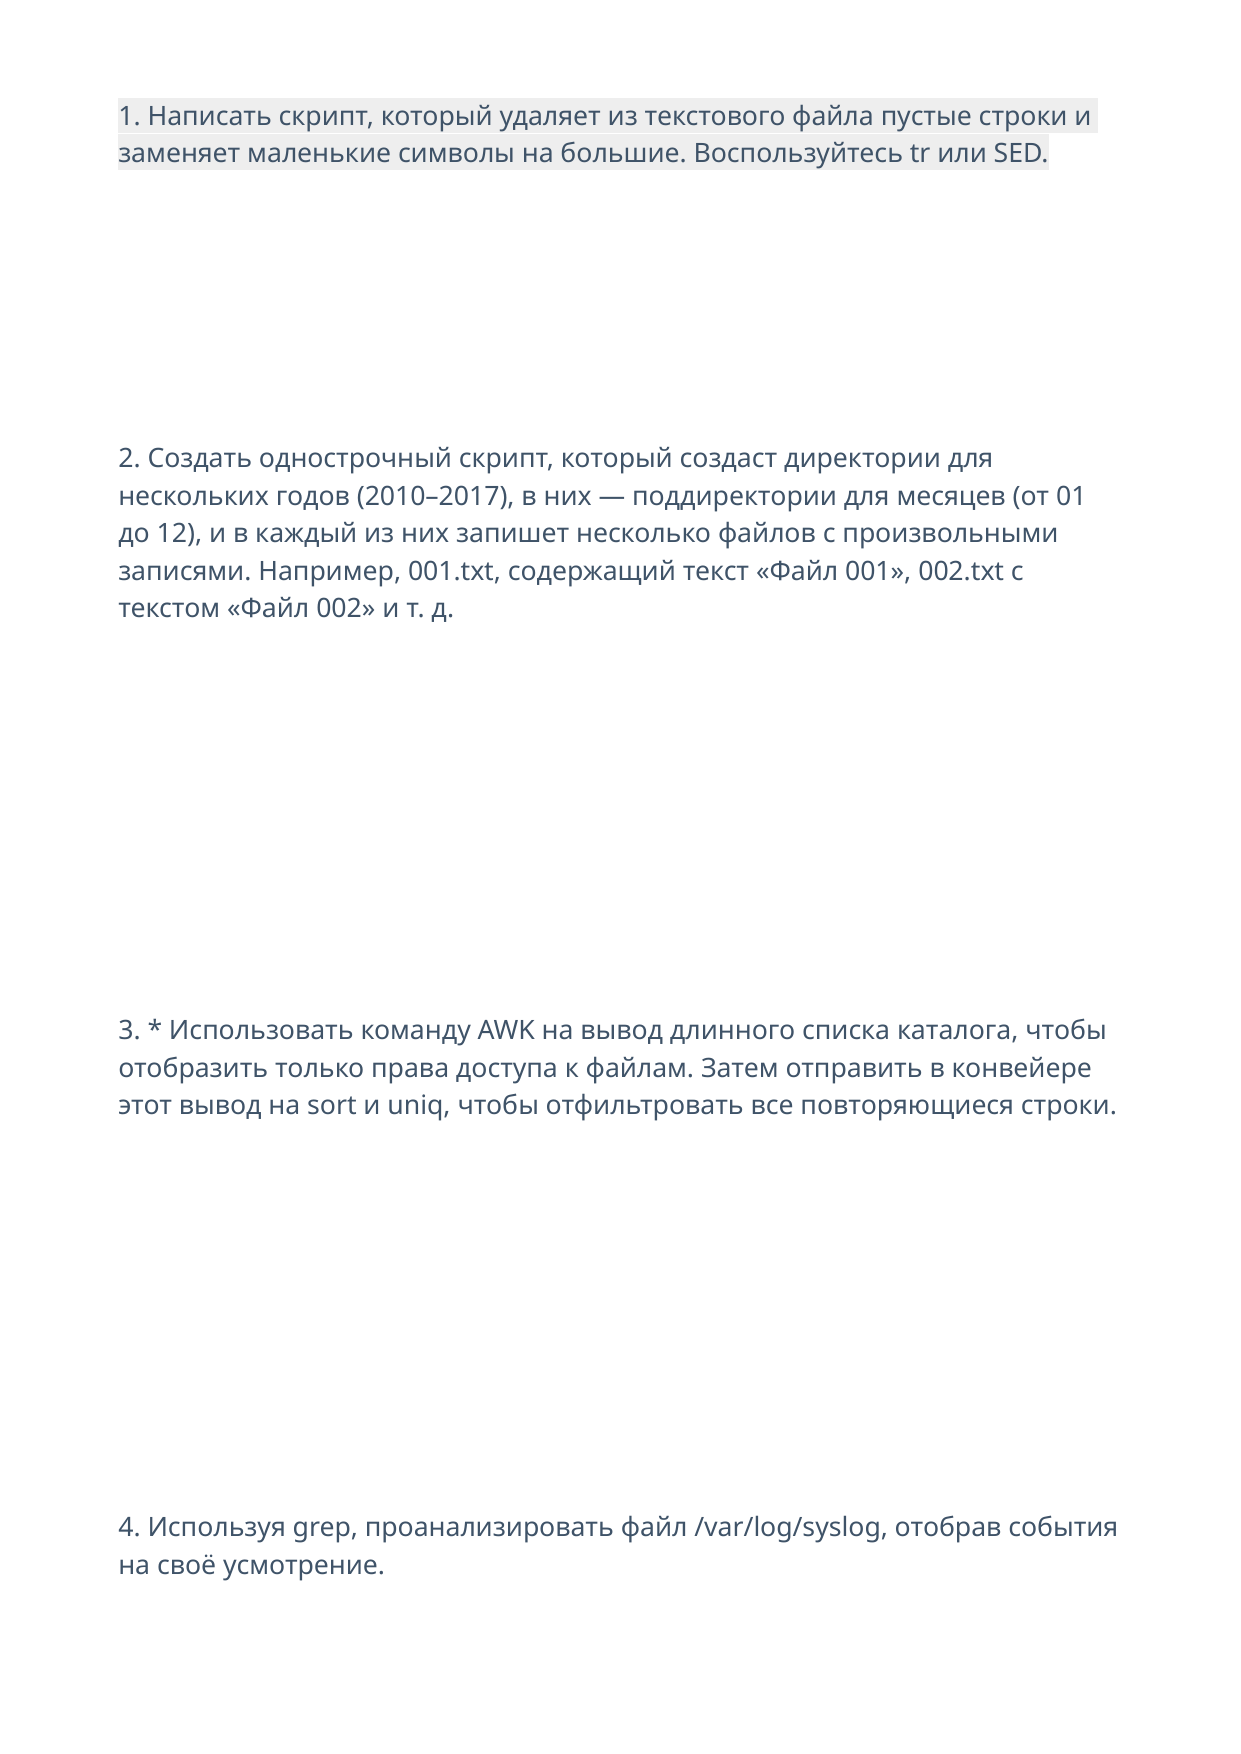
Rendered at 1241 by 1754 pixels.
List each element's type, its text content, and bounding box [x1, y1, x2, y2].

subtitle 3. * Использовать команду AWK на вывод длинного списка каталога, чтобы отобразить только права доступа к файлам. Затем отправить в конвейере этот вывод на sort и uniq, чтобы отфильтровать все повторяющиеся строки. [118, 1010, 1122, 1122]
subtitle 1. Написать скрипт, который удаляет из текстового файла пустые строки и заменяет маленькие символы на большие. Воспользуйтесь tr или SED. [118, 97, 1122, 170]
subtitle 2. Создать однострочный скрипт, который создаст директории для нескольких годов (2010–2017), в них — поддиректории для месяцев (от 01 до 12), и в каждый из них запишет несколько файлов с произвольными записями. Например, 001.txt, содержащий текст «Файл 001», 002.txt с текстом «Файл 002» и т. д. [118, 438, 1122, 626]
subtitle 4. Используя grep, проанализировать файл /var/log/syslog, отобрав события на своё усмотрение. [118, 1507, 1122, 1582]
